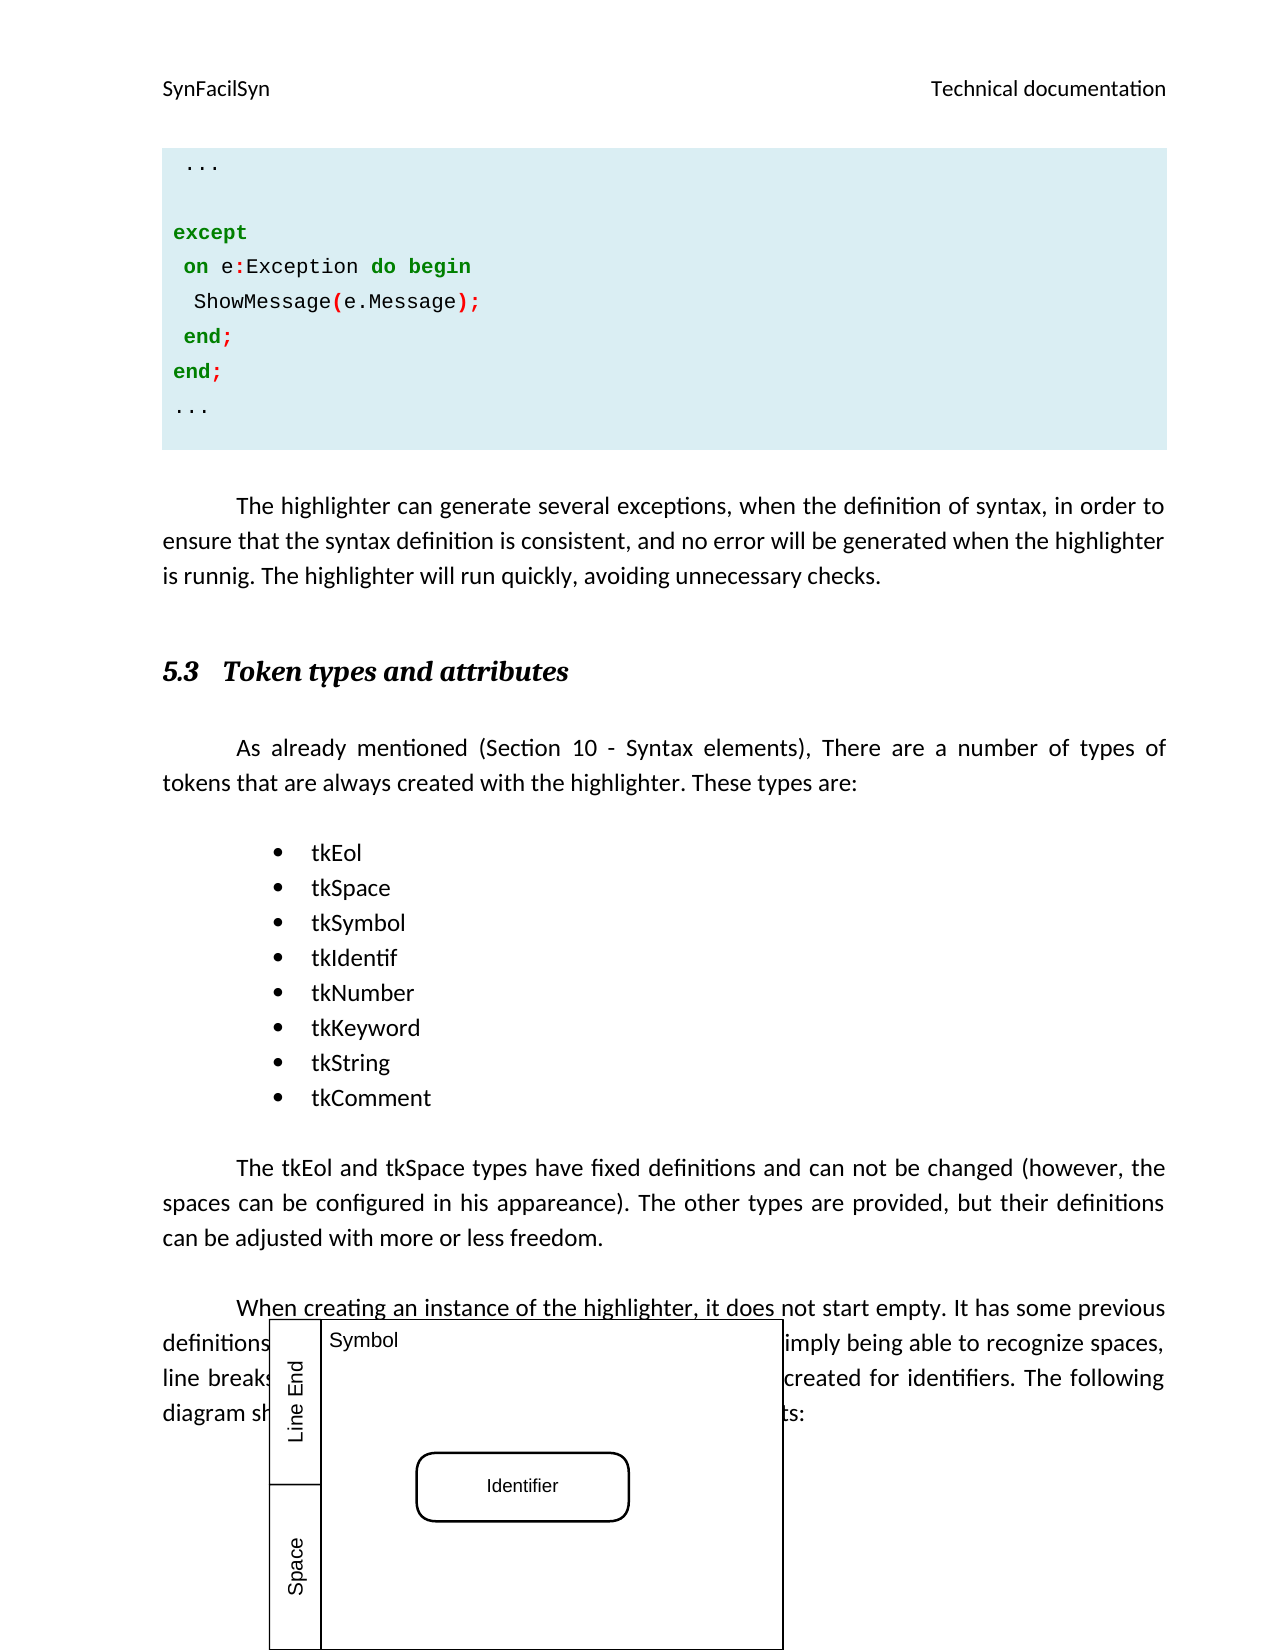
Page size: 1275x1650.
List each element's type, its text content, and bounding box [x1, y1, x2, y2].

text The highlighter can generate several exceptions, when the definition of syntax, in order to ensure that the syntax definition is consistent, and no error will be generated when the highlighter is runnig. The highlighter will run quickly, avoiding unnecessary checks. [162, 490, 1167, 591]
list tkSymbol [274, 907, 1167, 938]
subtitle Token types and attributes [162, 655, 1167, 689]
list tkEol [274, 837, 1167, 868]
list tkNumber [274, 977, 1167, 1008]
list tkSpace [274, 872, 1167, 903]
text end; [162, 321, 1167, 350]
text on e:Exception do begin [162, 252, 1167, 280]
list tkKeyword [274, 1012, 1167, 1043]
text When creating an instance of the highlighter, it does not start empty. It has some previous definitions that allow you to start working. These definitions imply being able to recognize spaces, line breaks and symbols. In addition, a default definition is created for identifiers. The following diagram shows the initial state of the highlighter when it starts: [162, 1292, 1167, 1428]
list tkIdentif [274, 942, 1167, 973]
text end; [162, 356, 1167, 385]
list tkString [274, 1047, 1167, 1078]
text The tkEol and tkSpace types have fixed definitions and can not be changed (however, the spaces can be configured in his appareance). The other types are provided, but their definitions can be adjusted with more or less freedom. [162, 1152, 1167, 1253]
text except [162, 217, 1167, 245]
text ShowMessage(e.Message); [162, 287, 1167, 315]
list tkComment [274, 1082, 1167, 1113]
text ... [162, 391, 1167, 420]
text As already mentioned (Section 9 - Syntax elements), There are a number of types of tokens that are always created with the highlighter. These types are: [162, 732, 1167, 798]
text ... [162, 148, 1167, 176]
